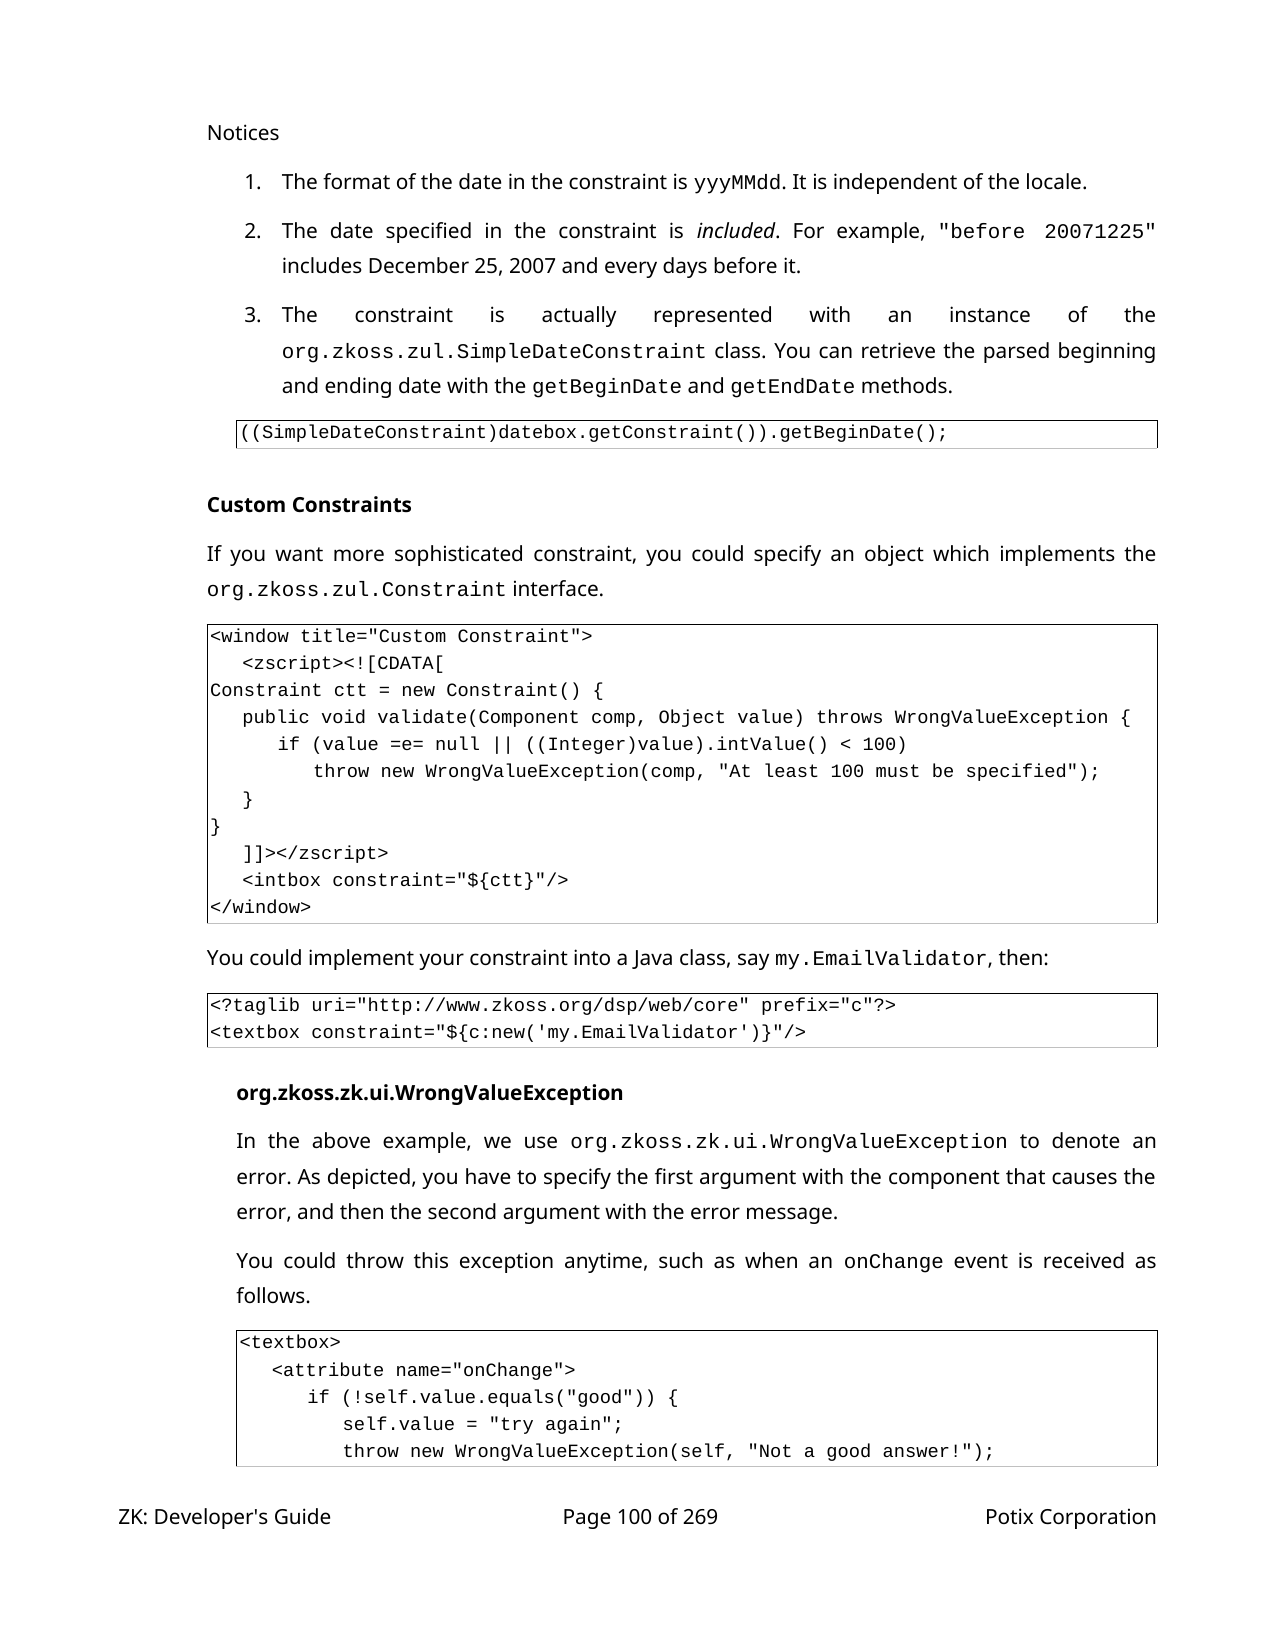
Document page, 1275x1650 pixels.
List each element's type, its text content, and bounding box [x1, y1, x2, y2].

text throw new WrongValueException(self, "Not a good answer!"); [237, 1439, 1157, 1466]
text You could throw this exception anytime, such as when an onChange event is received as follows. [236, 1246, 1157, 1310]
text Constraint ctt = new Constraint() { [208, 678, 1157, 702]
list The constraint is actually represented with an instance of the org.zkoss.zul.SimpleDateConstraint class. You can retrieve the parsed beginning and ending date with the getBeginDate and getEndDate methods. [244, 301, 1157, 400]
subtitle org.zkoss.zk.ui.WrongValueException [236, 1078, 1157, 1106]
text </window> [208, 895, 1157, 923]
text throw new WrongValueException(comp, "At least 100 must be specified"); [208, 759, 1157, 784]
text If you want more sophisticated constraint, you could specify an object which implements the org.zkoss.zul.Constraint interface. [207, 539, 1157, 603]
list The format of the date in the constraint is yyyMMdd. It is independent of the locale. [244, 167, 1157, 196]
text <window title="Custom Constraint"> [208, 625, 1157, 648]
list The date specified in the constraint is included. For example, "before 20071225" includes December 25, 2007 and every days before it. [244, 216, 1157, 280]
text self.value = "try again"; [237, 1412, 1157, 1436]
text if (value =e= null || ((Integer)value).intValue() < 100) [208, 732, 1157, 756]
text <intbox constraint="${ctt}"/> [208, 868, 1157, 892]
text public void validate(Component comp, Object value) throws WrongValueException { [208, 705, 1157, 729]
text <textbox> [237, 1331, 1157, 1355]
text Notices [207, 118, 1157, 146]
text } [208, 787, 1157, 811]
text <textbox constraint="${c:new('my.EmailValidator')}"/> [208, 1019, 1157, 1047]
text ]]></zscript> [208, 841, 1157, 865]
text if (!self.value.equals("good")) { [237, 1385, 1157, 1409]
text <zscript><![CDATA[ [208, 651, 1157, 675]
subtitle Custom Constraints [207, 490, 1157, 518]
text You could implement your constraint into a Java class, say my.EmailValidator, then: [207, 943, 1157, 972]
text ((SimpleDateConstraint)datebox.getConstraint()).getBeginDate(); [237, 421, 1157, 448]
text <attribute name="onChange"> [237, 1358, 1157, 1382]
text <?taglib uri="http://www.zkoss.org/dsp/web/core" prefix="c"?> [208, 994, 1157, 1017]
text In the above example, we use org.zkoss.zk.ui.WrongValueException to denote an error. As depicted, you have to specify the first argument with the component that causes the error, and then the second argument with the error message. [236, 1126, 1157, 1225]
text } [208, 814, 1157, 838]
